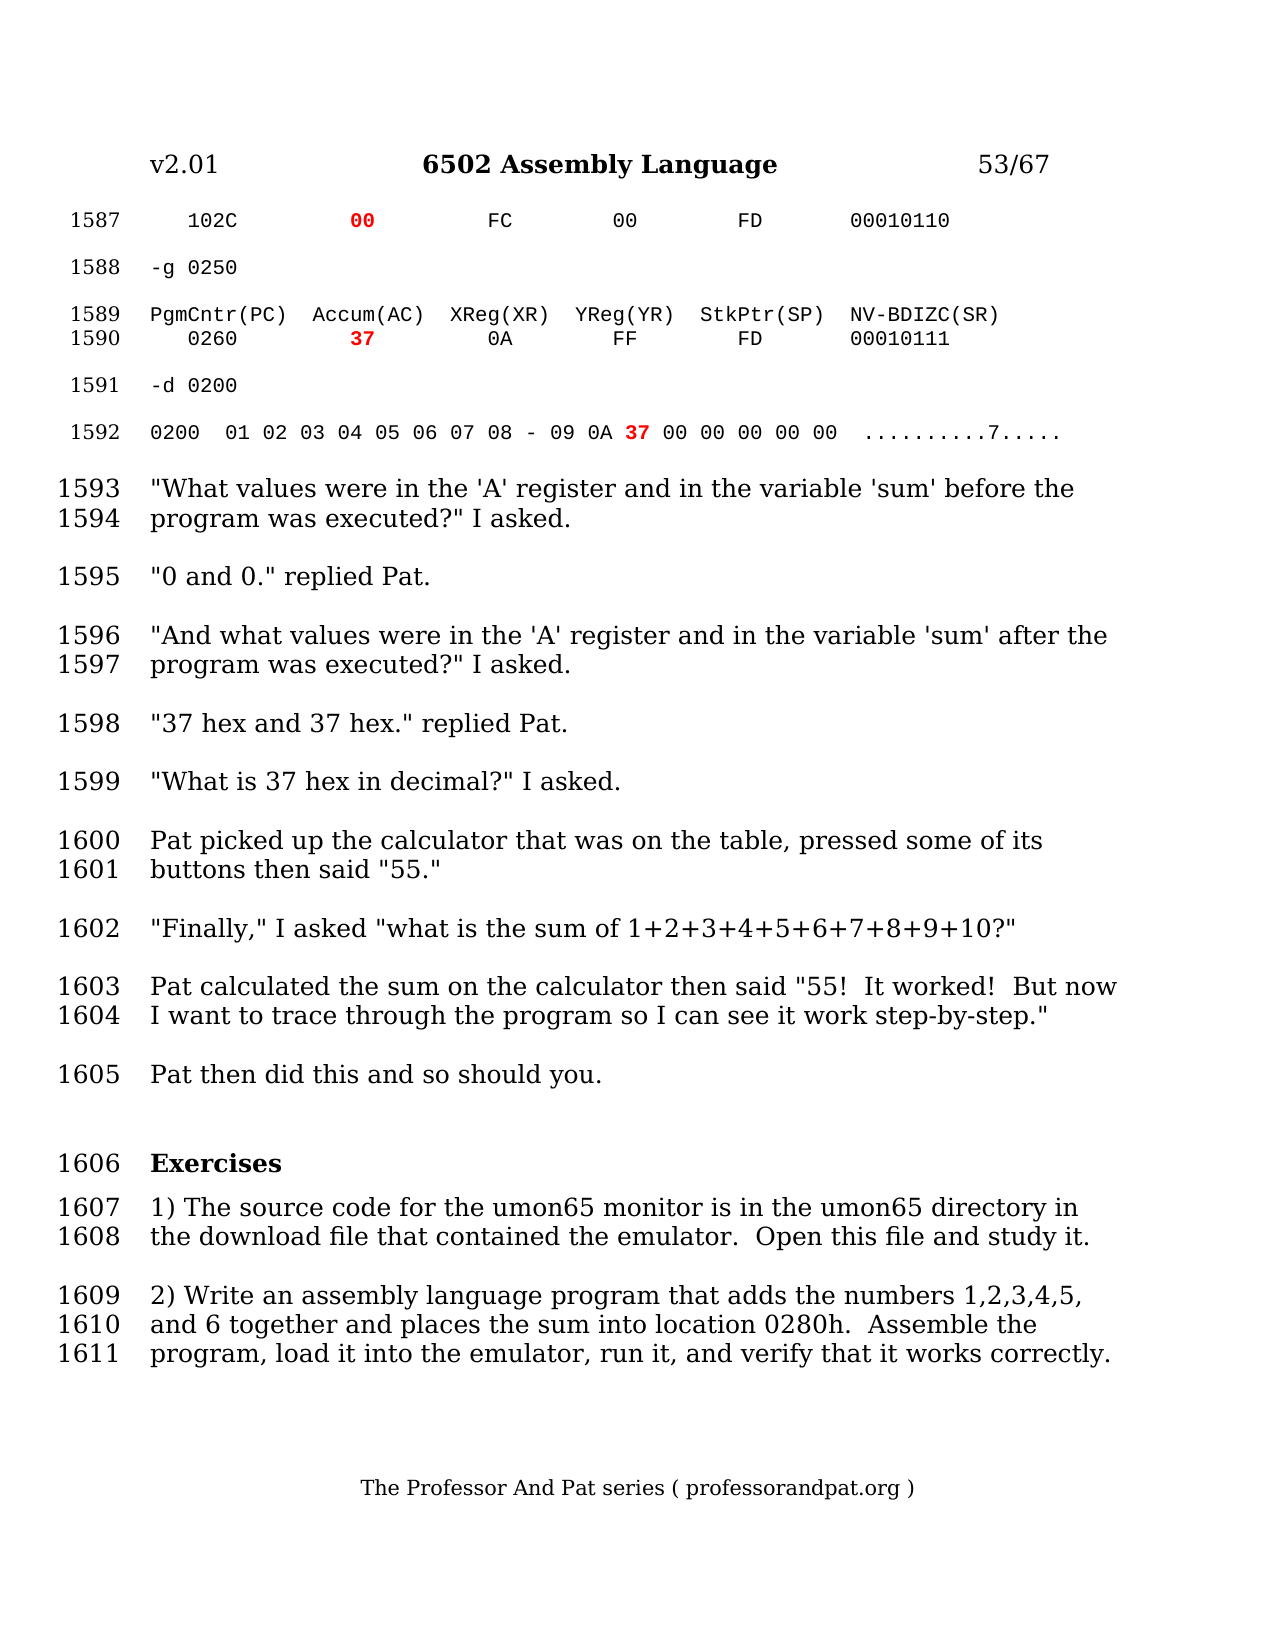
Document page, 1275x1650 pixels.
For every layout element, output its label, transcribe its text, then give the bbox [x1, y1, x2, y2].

text "What values were in the 'A' register and in the variable 'sum' before the program was executed?" I asked. [150, 475, 1125, 533]
text 0260 37 0A FF FD 00010111 [150, 328, 1125, 351]
text Pat then did this and so should you. [150, 1060, 1125, 1089]
text 1) The source code for the umon65 monitor is in the umon65 directory in the download file that contained the emulator. Open this file and study it. [150, 1193, 1125, 1252]
subtitle Exercises [150, 1149, 1125, 1178]
text -d 0200 [150, 375, 1125, 398]
text "And what values were in the 'A' register and in the variable 'sum' after the program was executed?" I asked. [150, 621, 1125, 679]
text 0200 01 02 03 04 05 06 07 08 - 09 0A 37 00 00 00 00 00 ..........7..... [150, 422, 1125, 445]
text 2) Write an assembly language program that adds the numbers 1,2,3,4,5, and 6 together and places the sum into location 0280h. Assemble the program, load it into the emulator, run it, and verify that it works correctly. [150, 1281, 1125, 1369]
text Pat calculated the sum on the calculator then said "55! It worked! But now I want to trace through the program so I can see it work step-by-step." [150, 972, 1125, 1031]
text PgmCntr(PC) Accum(AC) XReg(XR) YReg(YR) StkPtr(SP) NV-BDIZC(SR) [150, 304, 1125, 328]
text "0 and 0." replied Pat. [150, 562, 1125, 592]
text "What is 37 hex in decimal?" I asked. [150, 767, 1125, 797]
text "Finally," I asked "what is the sum of 1+2+3+4+5+6+7+8+9+10?" [150, 914, 1125, 943]
text -g 0250 [150, 257, 1125, 281]
text 102C 00 FC 00 FD 00010110 [150, 210, 1125, 233]
text "37 hex and 37 hex." replied Pat. [150, 709, 1125, 738]
text Pat picked up the calculator that was on the table, pressed some of its buttons then said "55." [150, 826, 1125, 884]
